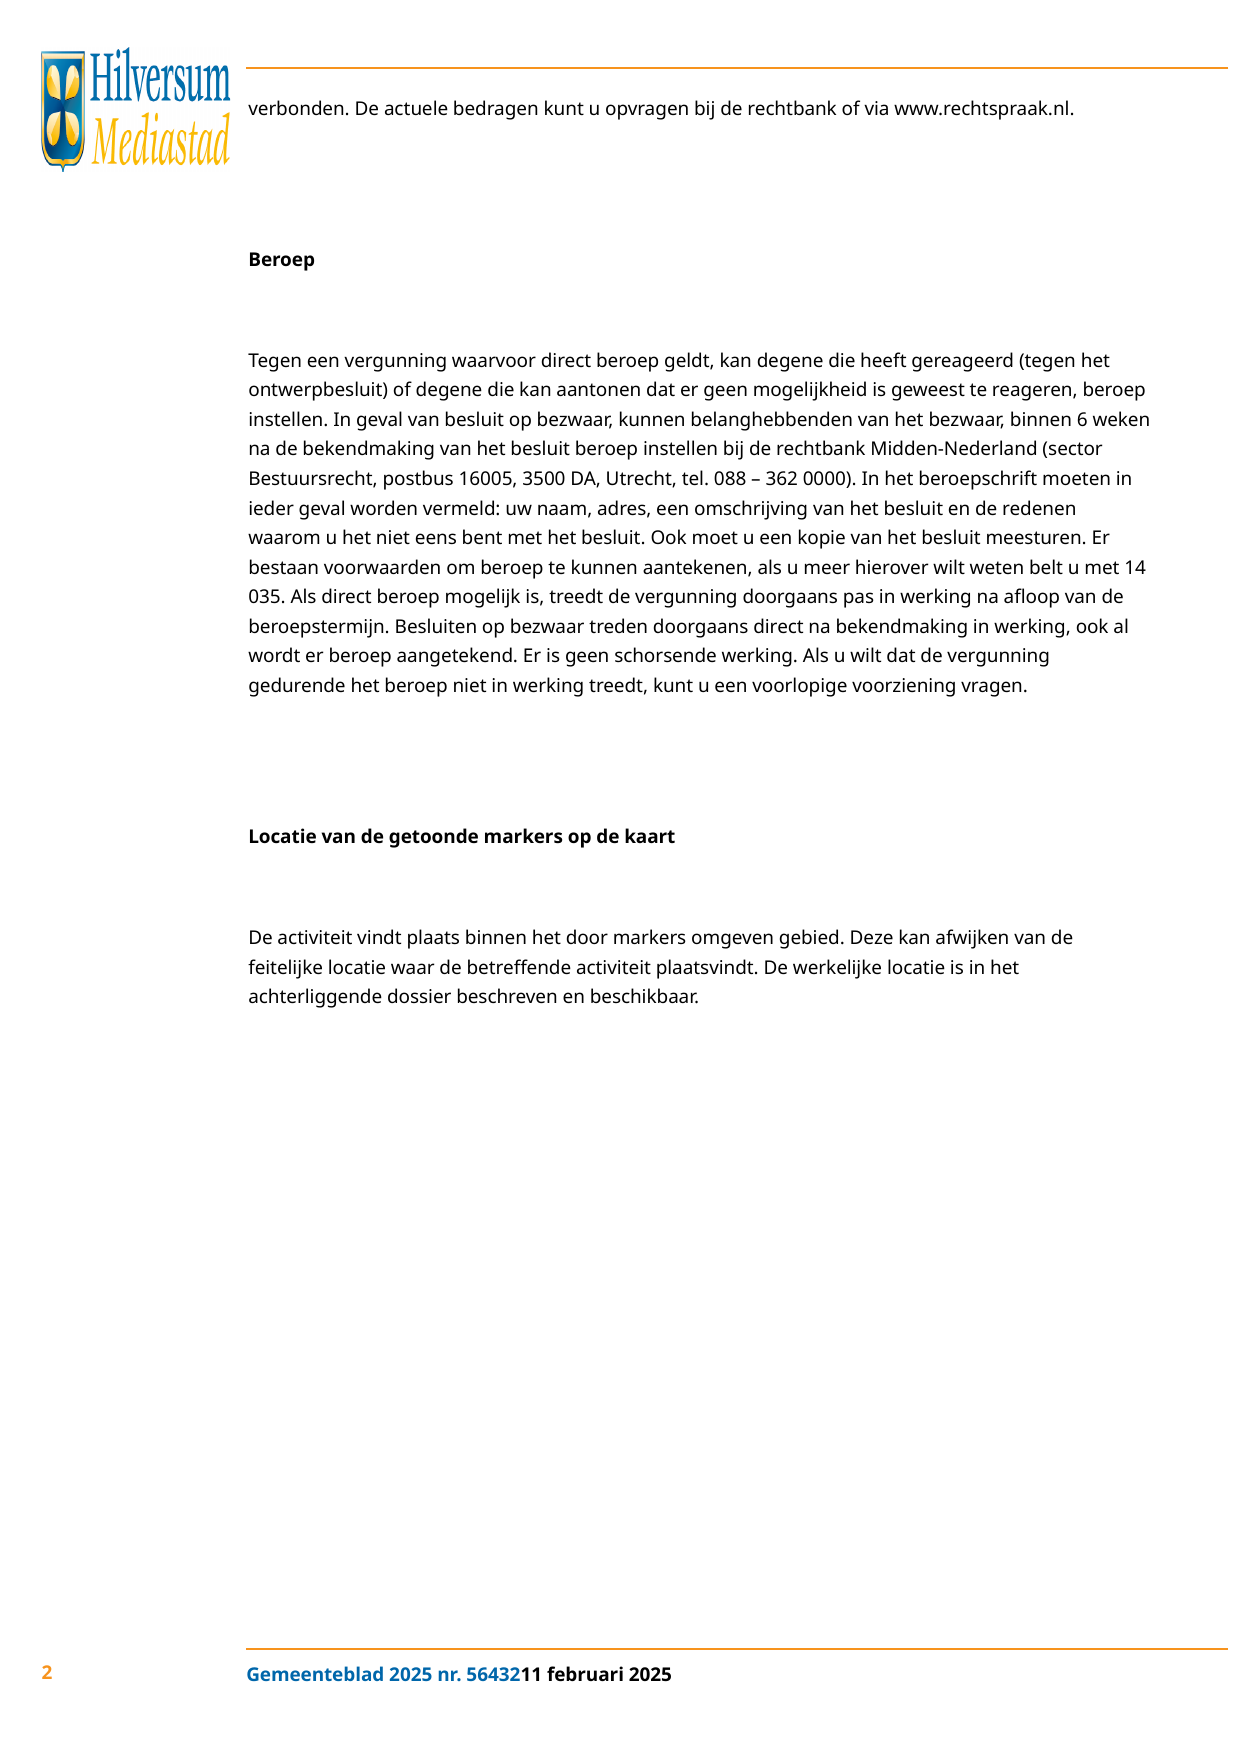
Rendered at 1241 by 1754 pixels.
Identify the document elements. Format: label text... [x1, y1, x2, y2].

text Locatie van de getoonde markers op de kaart [248, 823, 1152, 849]
text Beroep [248, 246, 1152, 272]
text verbonden. De actuele bedragen kunt u opvragen bij de rechtbank of via www.rechtspraak.nl. [248, 95, 1152, 121]
text De activiteit vindt plaats binnen het door markers omgeven gebied. Deze kan afwijken van de feitelijke locatie waar de betreffende activiteit plaatsvindt. De werkelijke locatie is in het achterliggende dossier beschreven en beschikbaar. [248, 924, 1152, 1009]
text Tegen een vergunning waarvoor direct beroep geldt, kan degene die heeft gereageerd (tegen het ontwerpbesluit) of degene die kan aantonen dat er geen mogelijkheid is geweest te reageren, beroep instellen. In geval van besluit op bezwaar, kunnen belanghebbenden van het bezwaar, binnen 6 weken na de bekendmaking van het besluit beroep instellen bij de rechtbank Midden-Nederland (sector Bestuursrecht, postbus 16005, 3500 DA, Utrecht, tel. 088 – 362 0000). In het beroepschrift moeten in ieder geval worden vermeld: uw naam, adres, een omschrijving van het besluit en de redenen waarom u het niet eens bent met het besluit. Ook moet u een kopie van het besluit meesturen. Er bestaan voorwaarden om beroep te kunnen aantekenen, als u meer hierover wilt weten belt u met 14 035. Als direct beroep mogelijk is, treedt de vergunning doorgaans pas in werking na afloop van de beroepstermijn. Besluiten op bezwaar treden doorgaans direct na bekendmaking in werking, ook al wordt er beroep aangetekend. Er is geen schorsende werking. Als u wilt dat de vergunning gedurende het beroep niet in werking treedt, kunt u een voorlopige voorziening vragen. [248, 347, 1152, 698]
picture [41, 47, 231, 172]
